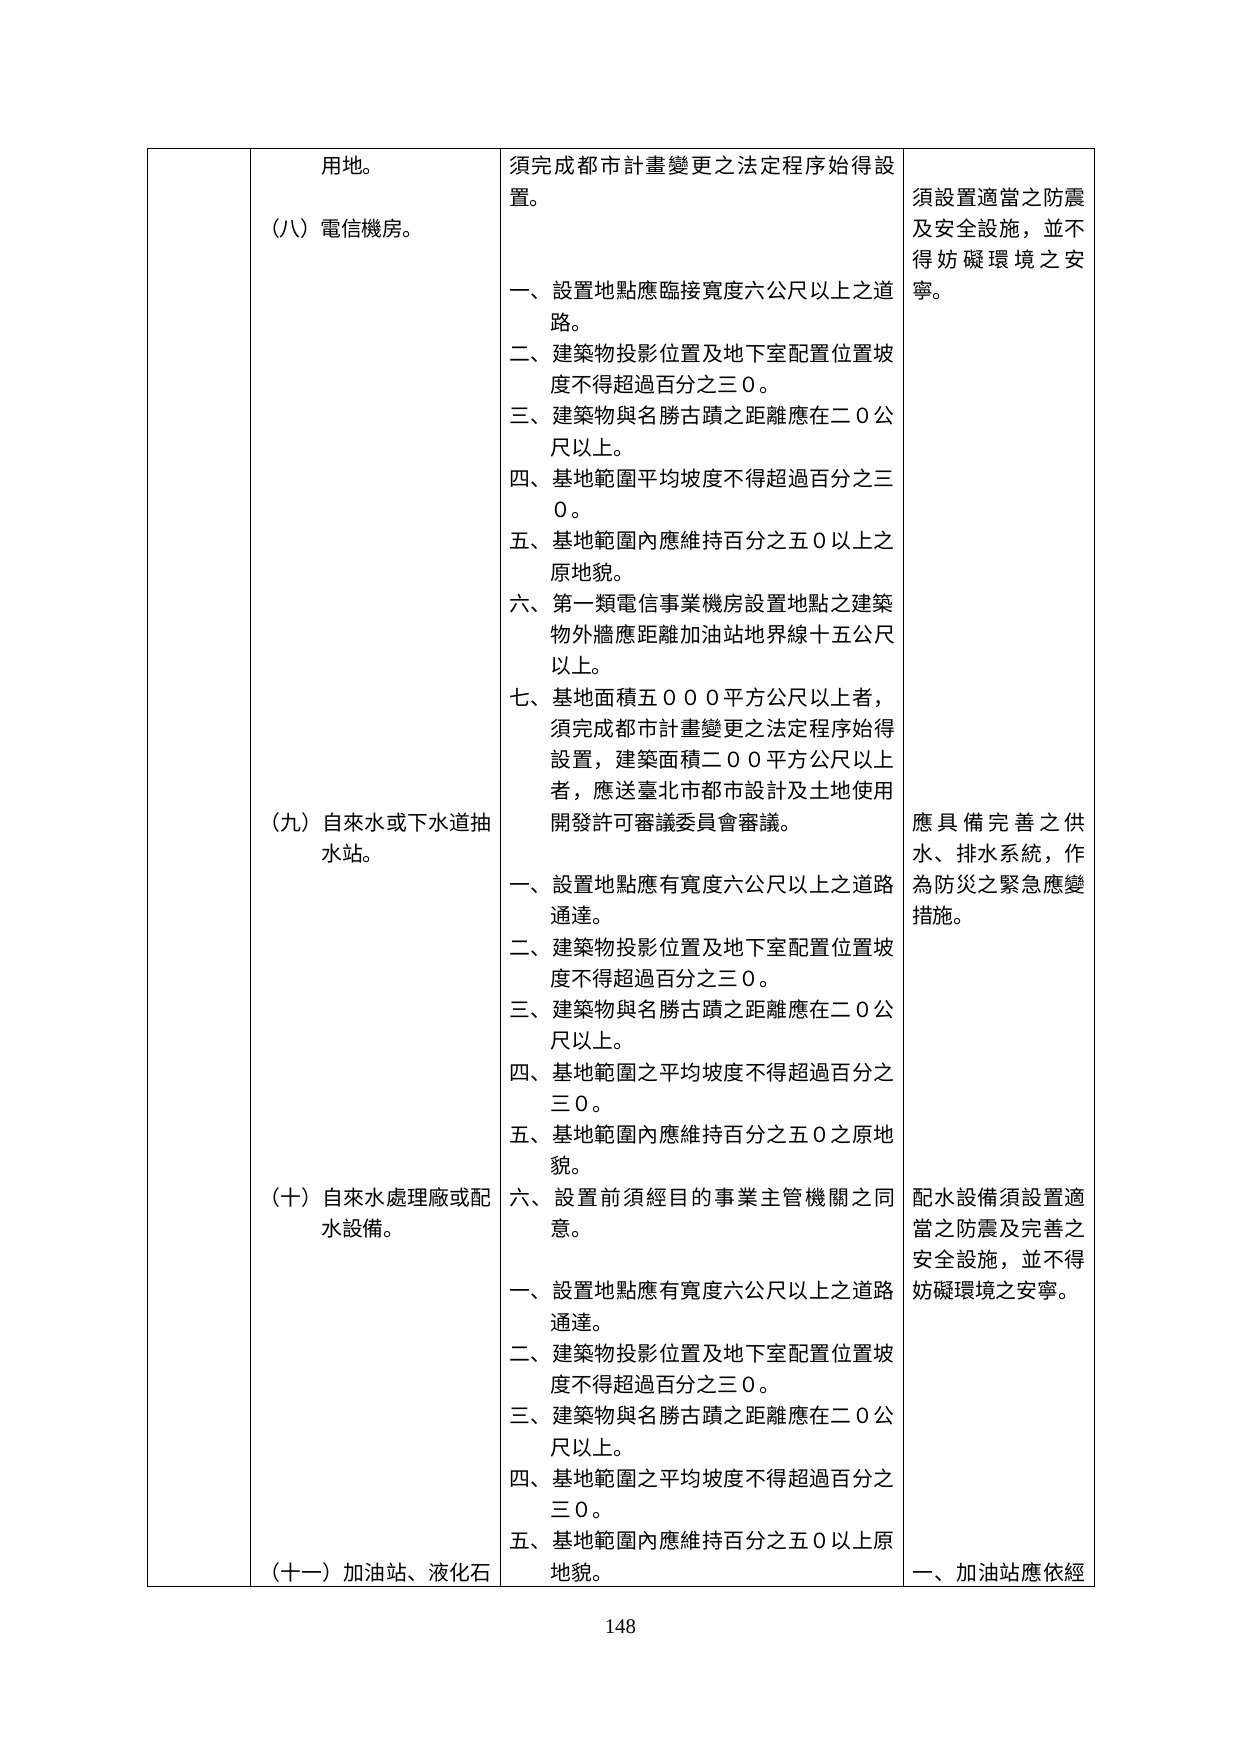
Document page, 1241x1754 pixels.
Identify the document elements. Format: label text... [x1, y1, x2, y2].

table_cell 須完成都市計畫變更之法定程序始得設置。 一、設置地點應臨接寬度六公尺以上之道路。 二、建築物投影位置及地下室配置位置坡度不得超過百分之三０。 三、建築物與名勝古蹟之距離應在二０公尺以上。 四、基地範圍平均坡度不得超過百分之三０。 五、基地範圍內應維持百分之五０以上之原地貌。 六、第一類電信事業機房設置地點之建築物外牆應距離加油站地界線十五公尺以上。 七、基地面積五０００平方公尺以上者，須完成都市計畫變更之法定程序始得設置，建築面積二００平方公尺以上者，應送臺北市都市設計及土地使用開發許可審議委員會審議。 一、設置地點應有寬度六公尺以上之道路通達。 二、建築物投影位置及地下室配置位置坡度不得超過百分之三０。 三、建築物與名勝古蹟之距離應在二０公尺以上。 四、基地範圍之平均坡度不得超過百分之三０。 五、基地範圍內應維持百分之五０之原地貌。 六、設置前須經目的事業主管機關之同意。 一、設置地點應有寬度六公尺以上之道路通達。 二、建築物投影位置及地下室配置位置坡度不得超過百分之三０。 三、建築物與名勝古蹟之距離應在二０公尺以上。 四、基地範圍之平均坡度不得超過百分之三０。 五、基地範圍內應維持百分之五０以上原地貌。 [501, 149, 903, 1586]
table_cell 用地。 （八）電信機房。 （九）自來水或下水道抽水站。 （十）自來水處理廠或配水設備。 （十一）加油站、液化石 [251, 149, 500, 1586]
table_cell [148, 149, 250, 1586]
table_cell 須設置適當之防震及安全設施，並不得妨礙環境之安寧。 應具備完善之供水、排水系統，作為防災之緊急應變措施。 配水設備須設置適當之防震及完善之安全設施，並不得妨礙環境之安寧。 一、加油站應依經 [904, 149, 1094, 1586]
